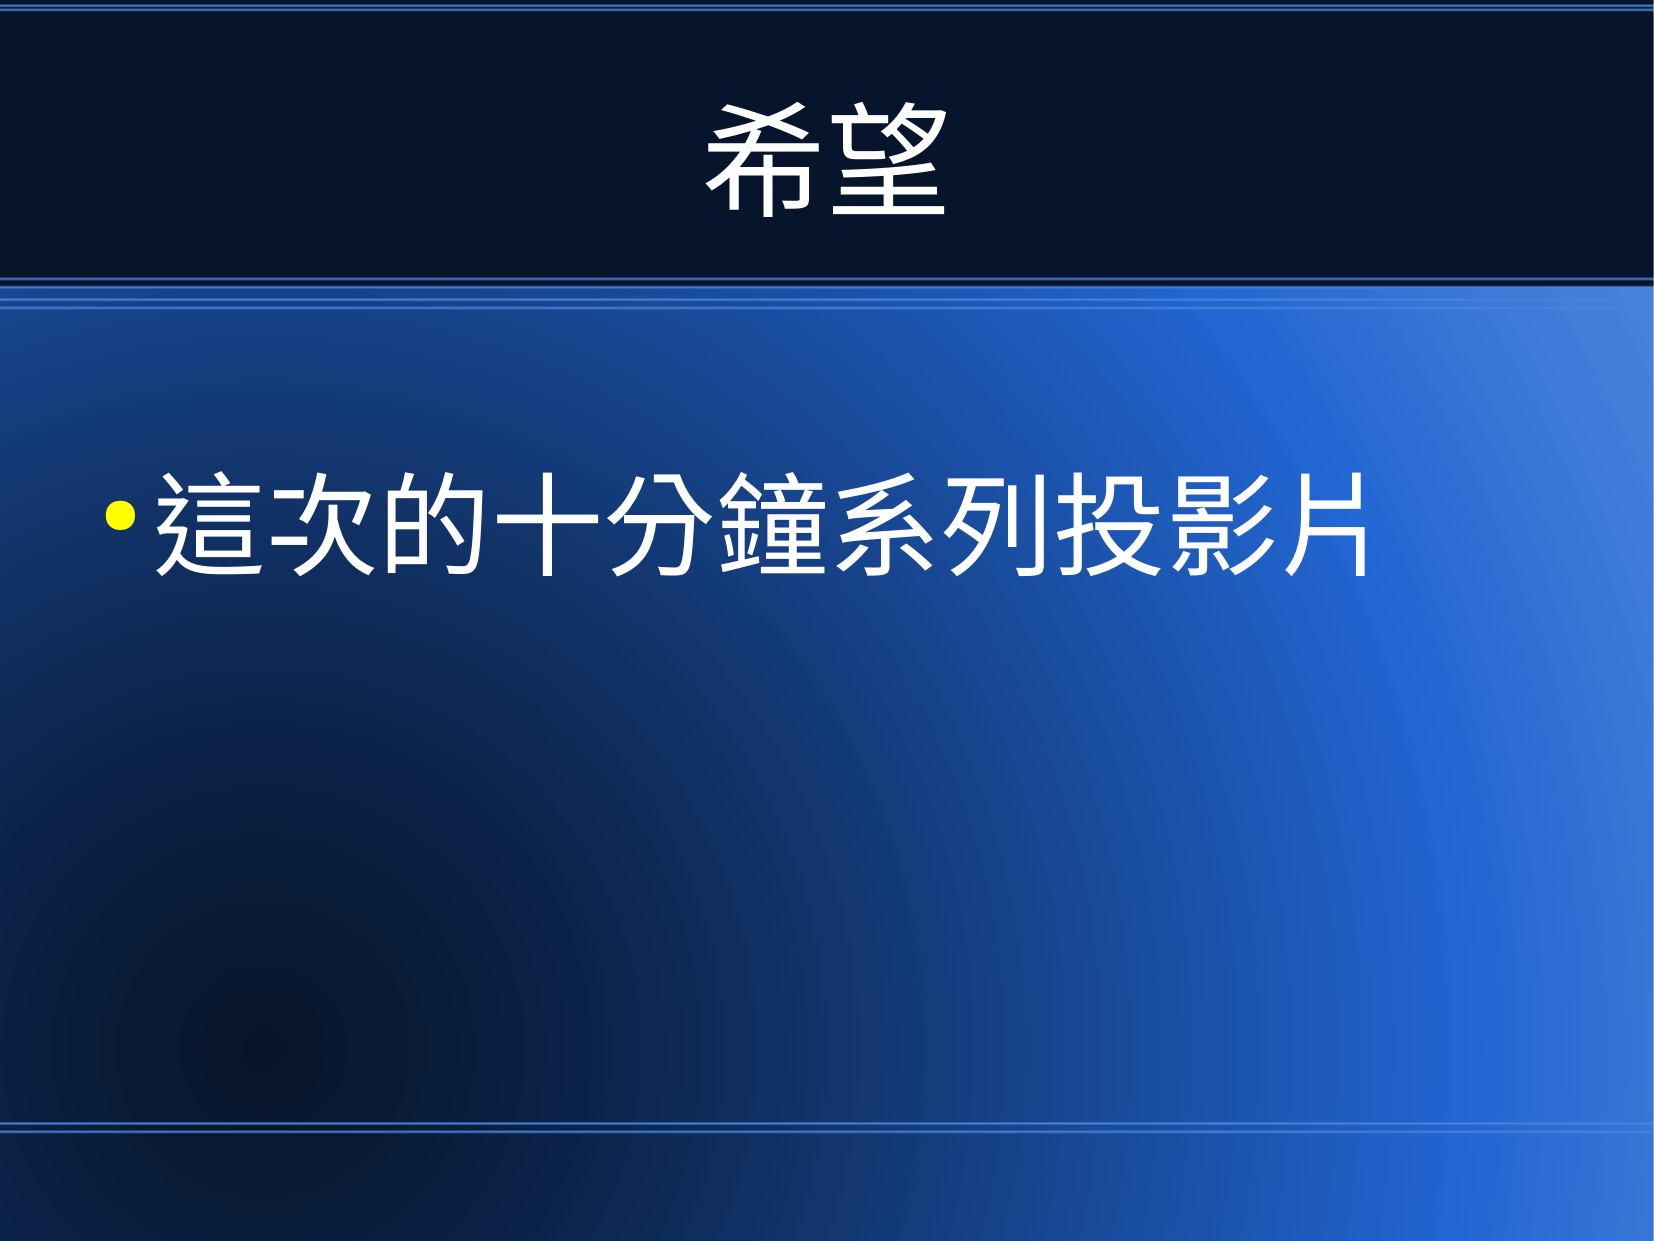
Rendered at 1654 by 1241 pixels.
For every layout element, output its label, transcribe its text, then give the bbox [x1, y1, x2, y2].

list 這次的十分鐘系列投影片 [82, 355, 1571, 1241]
picture [0, 0, 1654, 1241]
title 希望 [82, 49, 1571, 257]
